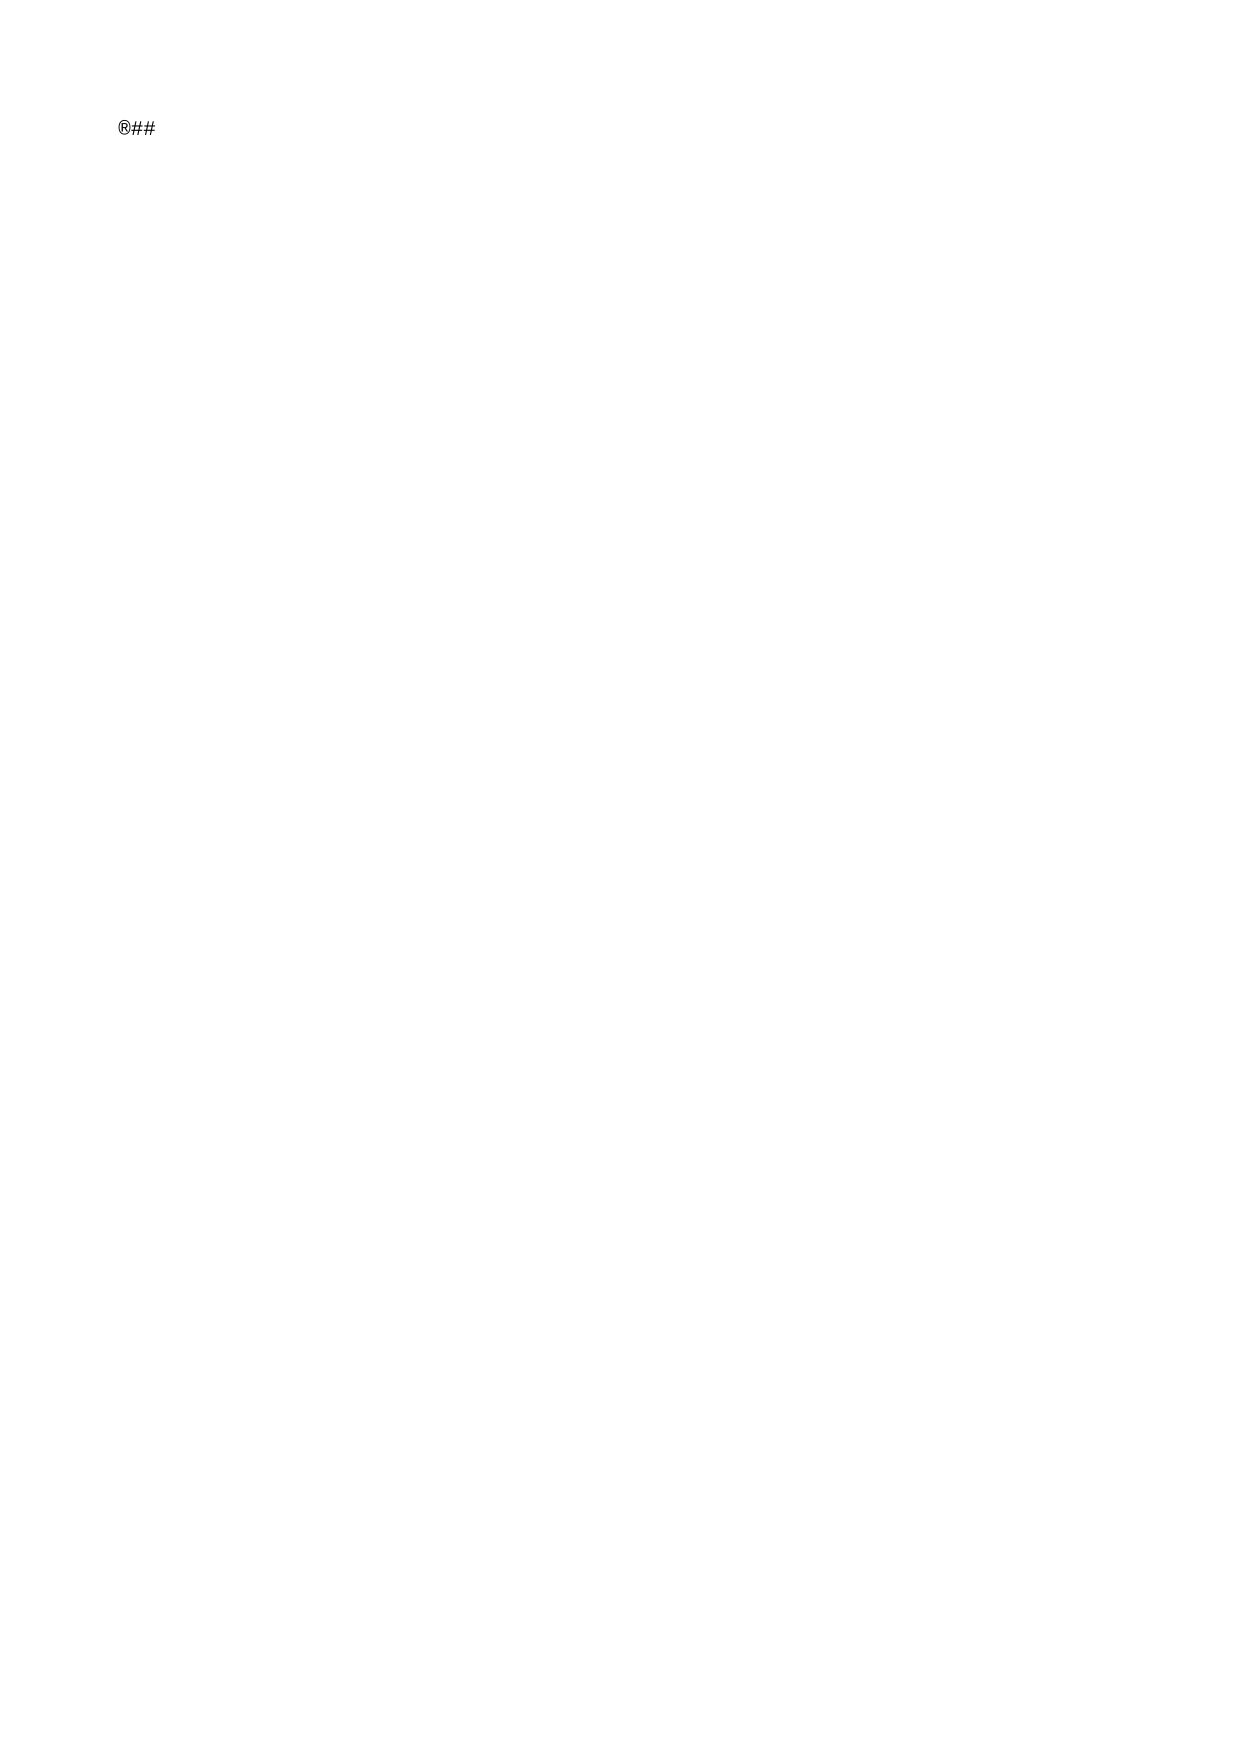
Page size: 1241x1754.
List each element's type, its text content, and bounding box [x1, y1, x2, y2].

text ®## [118, 118, 1122, 142]
